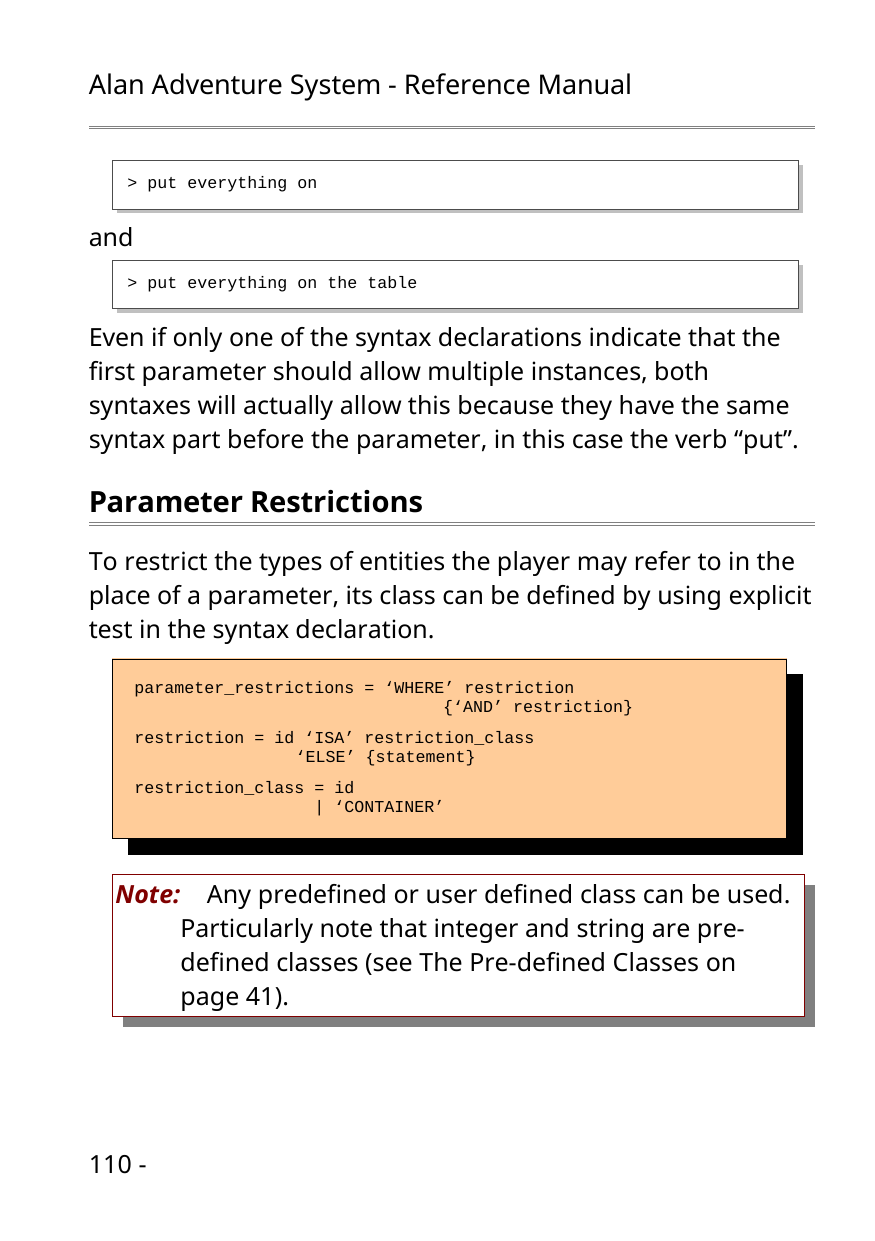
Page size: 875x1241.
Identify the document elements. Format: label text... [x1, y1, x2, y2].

text > put everything on [113, 161, 798, 209]
text > put everything on the table [113, 261, 798, 308]
text parameter_restrictions = ‘WHERE’ restriction {‘AND’ restriction} [113, 660, 786, 708]
text and [88, 220, 815, 254]
text restriction_class = id | ‘CONTAINER’ [113, 758, 786, 838]
text Even if only one of the syntax declarations indicate that the first parameter should allow multiple instances, both syntaxes will actually allow this because they have the same syntax part before the parameter, in this case the verb “put”. [88, 320, 815, 456]
text restriction = id ‘ISA’ restriction_class ‘ELSE’ {statement} [113, 708, 786, 758]
list Any predefined or user defined class can be used. Particularly note that integer and string are pre-defined classes (see The Pre-defined Classes on page 29). [113, 875, 804, 1016]
text To restrict the types of entities the player may refer to in the place of a param­eter, its class can be defined by using explicit test in the syntax declaration. [88, 544, 815, 646]
subtitle Parameter Restrictions [88, 481, 815, 525]
